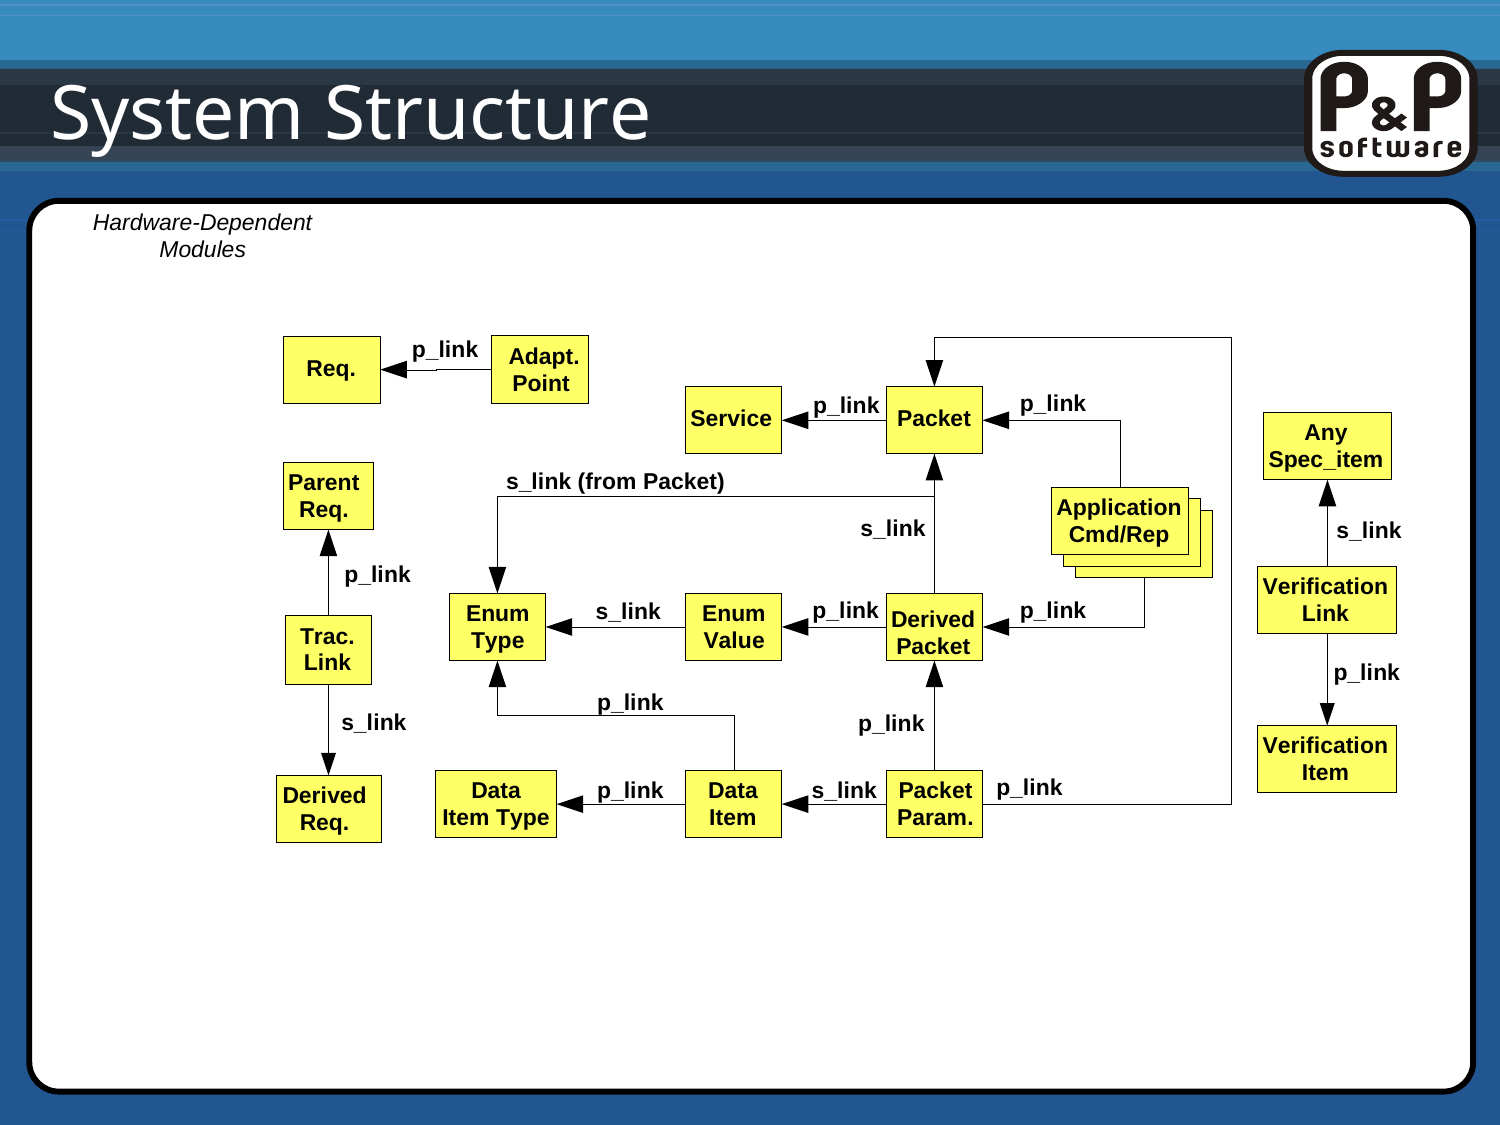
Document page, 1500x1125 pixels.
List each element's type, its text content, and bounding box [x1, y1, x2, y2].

text_box [886, 593, 983, 661]
text_box Packet [897, 404, 979, 432]
text_box p_link [996, 773, 1063, 804]
text_box Derived Packet [891, 605, 976, 660]
text_box s_link [595, 597, 661, 632]
text_box [435, 770, 557, 838]
text_box p_link [1019, 596, 1087, 631]
text_box Parent Req. [288, 468, 374, 523]
text_box p_link [1333, 658, 1401, 693]
text_box s_link [860, 514, 926, 549]
text_box [1257, 566, 1397, 634]
text_box p_link [596, 776, 664, 812]
text_box p_link [1019, 389, 1087, 424]
text_box [685, 593, 782, 661]
text_box [449, 593, 546, 661]
text_box p_link [411, 335, 479, 371]
text_box s_link (from Packet) [506, 467, 726, 496]
text_box [285, 615, 372, 685]
text_box Req. [306, 354, 357, 381]
text_box [886, 386, 983, 454]
text_box [886, 770, 983, 838]
title System Structure [50, 16, 1091, 204]
text_box Service [690, 404, 773, 432]
text_box [1257, 725, 1397, 793]
text_box Trac. Link [300, 622, 365, 676]
text_box [276, 775, 382, 843]
text_box Data Item Type [442, 776, 550, 831]
text_box p_link [812, 596, 880, 632]
text_box Packet Param. [897, 776, 979, 831]
text_box Application Cmd/Rep [1056, 493, 1182, 547]
text_box p_link [344, 560, 411, 595]
text_box [685, 386, 782, 454]
text_box Enum Value [702, 599, 785, 654]
text_box Adapt. Point [508, 342, 591, 396]
text_box Enum Type [465, 599, 548, 654]
text_box p_link [596, 688, 664, 723]
text_box s_link [1336, 516, 1402, 551]
text_box Verification Item [1262, 731, 1389, 786]
text_box Data Item [708, 776, 769, 831]
text_box s_link [341, 708, 408, 743]
text_box [685, 770, 782, 838]
text_box p_link [813, 421, 880, 426]
text_box [1263, 412, 1392, 480]
text_box [283, 462, 374, 530]
text_box [491, 335, 589, 404]
picture [0, 0, 1500, 239]
text_box p_link [858, 709, 925, 744]
text_box Verification Link [1262, 572, 1389, 626]
text_box [283, 336, 381, 404]
text_box p_link [813, 391, 880, 420]
text_box [1051, 487, 1213, 578]
text_box Hardware-Dependent Modules [92, 208, 313, 263]
text_box Any Spec_item [1268, 418, 1384, 473]
text_box Derived Req. [282, 781, 367, 836]
text_box s_link [811, 776, 878, 811]
